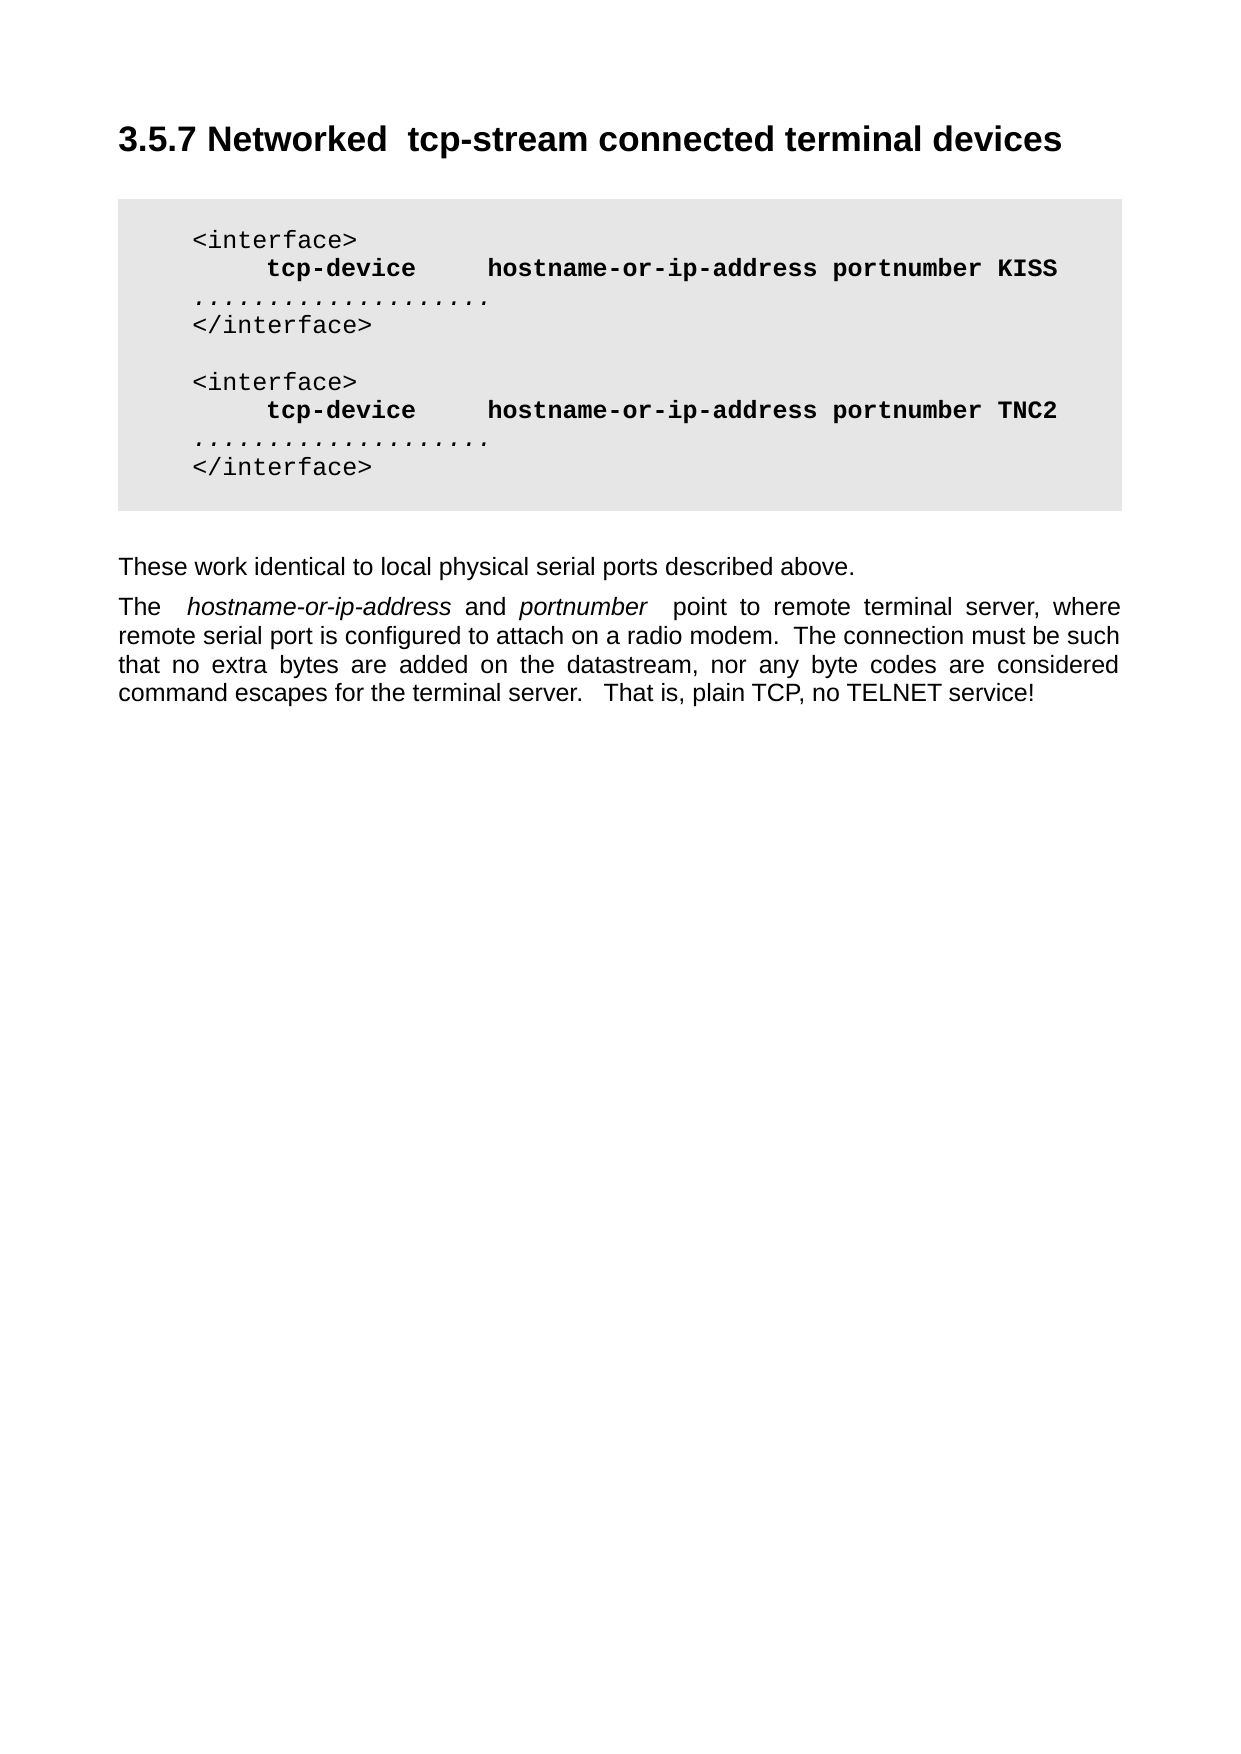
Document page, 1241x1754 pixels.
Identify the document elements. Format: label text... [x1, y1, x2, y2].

text The hostname-or-ip-address and portnumber point to remote terminal server, where remote serial port is configured to attach on a radio modem. The connection must be such that no extra bytes are added on the datastream, nor any byte codes are considered command escapes for the terminal server. That is, plain TCP, no TELNET service! [118, 592, 1122, 707]
text <interface> [118, 228, 1122, 256]
subtitle Networked tcp-stream connected terminal devices [118, 118, 1122, 159]
text .................... [118, 284, 1122, 313]
text .................... [118, 426, 1122, 454]
text </interface> [118, 313, 1122, 341]
text </interface> [118, 454, 1122, 483]
text tcp-device hostname-or-ip-address portnumber TNC2 [118, 398, 1122, 426]
text These work identical to local physical serial ports described above. [118, 552, 1122, 580]
text tcp-device hostname-or-ip-address portnumber KISS [118, 256, 1122, 284]
text <interface> [118, 369, 1122, 398]
